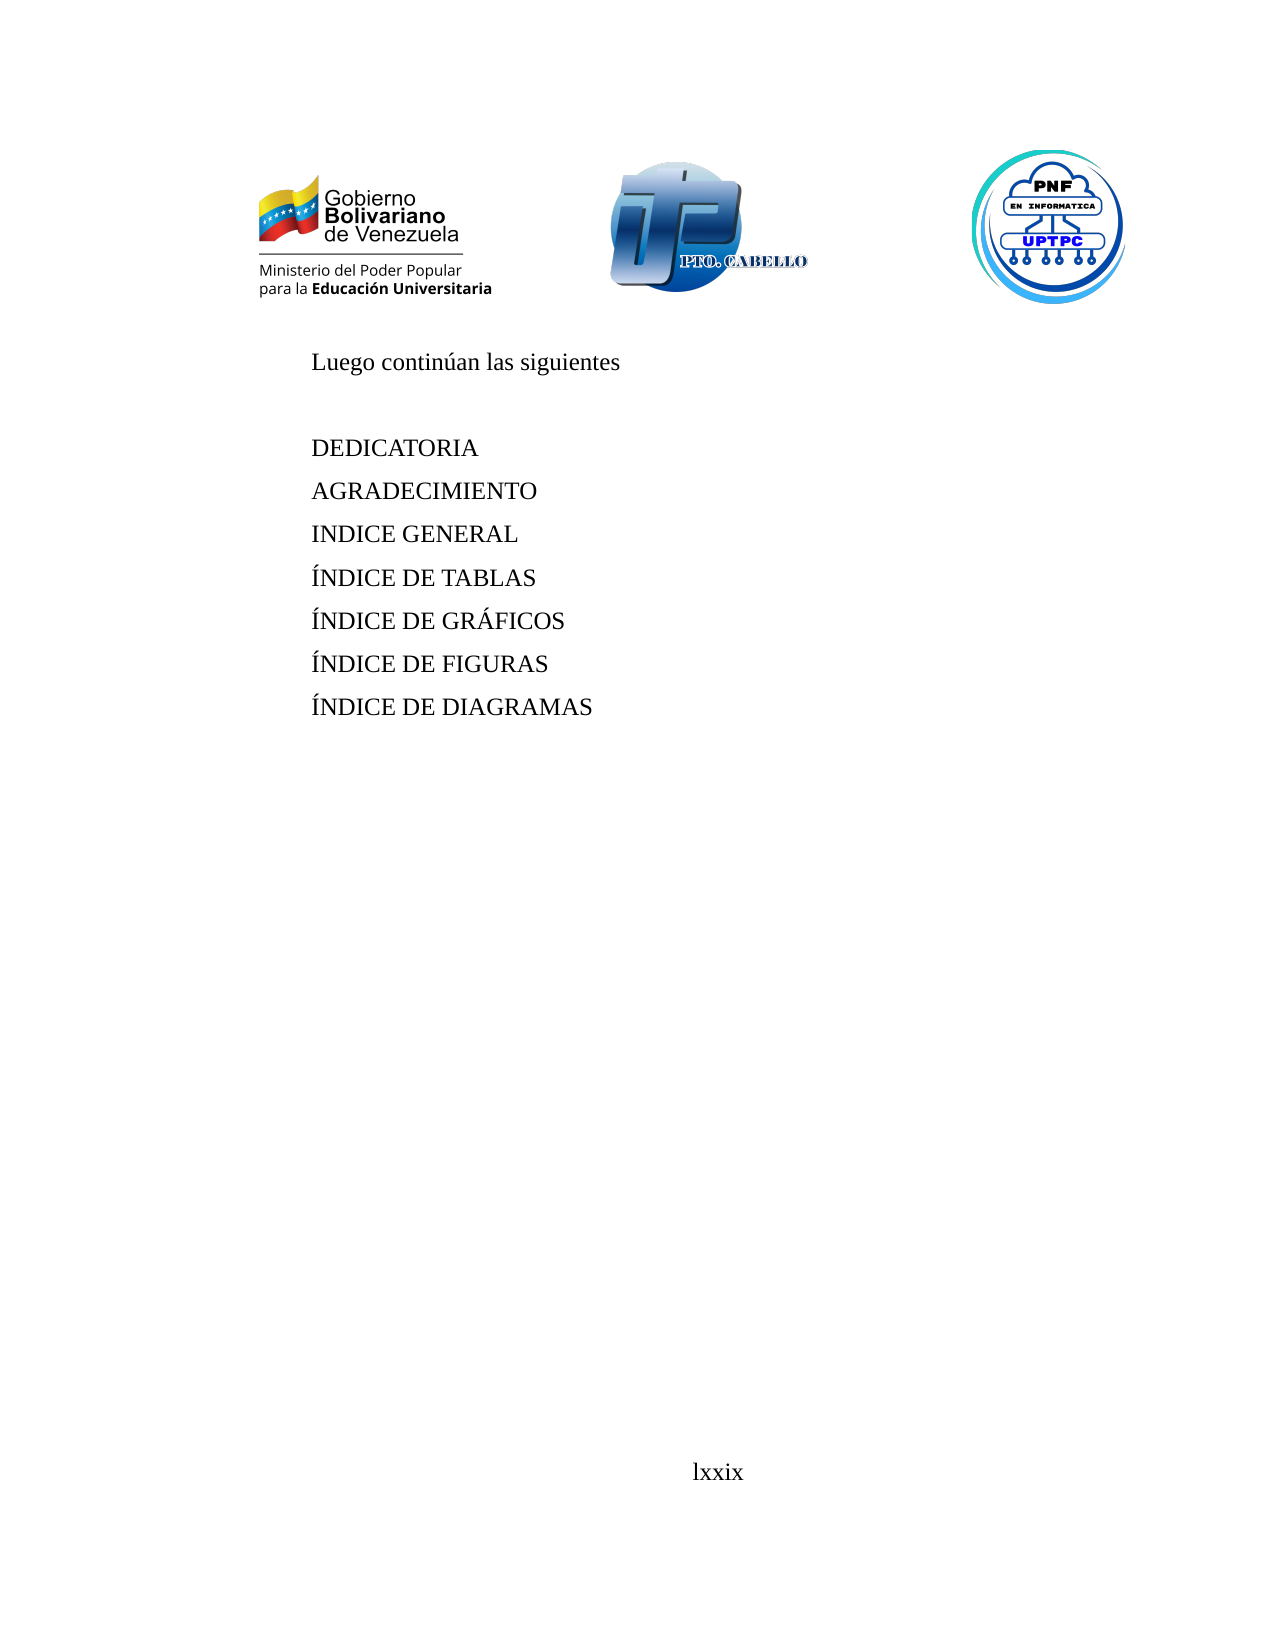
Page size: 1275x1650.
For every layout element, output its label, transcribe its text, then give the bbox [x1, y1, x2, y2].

text Luego continúan las siguientes [236, 347, 1125, 376]
text AGRADECIMIENTO [236, 476, 1125, 505]
text INDICE GENERAL [236, 519, 1125, 548]
text ÍNDICE DE GRÁFICOS [236, 606, 1125, 634]
text ÍNDICE DE FIGURAS [236, 649, 1125, 678]
text ÍNDICE DE DIAGRAMAS [236, 692, 1125, 721]
picture [605, 151, 810, 303]
text ÍNDICE DE TABLAS [236, 563, 1125, 591]
text DEDICATORIA [236, 433, 1125, 462]
picture [971, 150, 1125, 304]
picture [236, 158, 510, 310]
